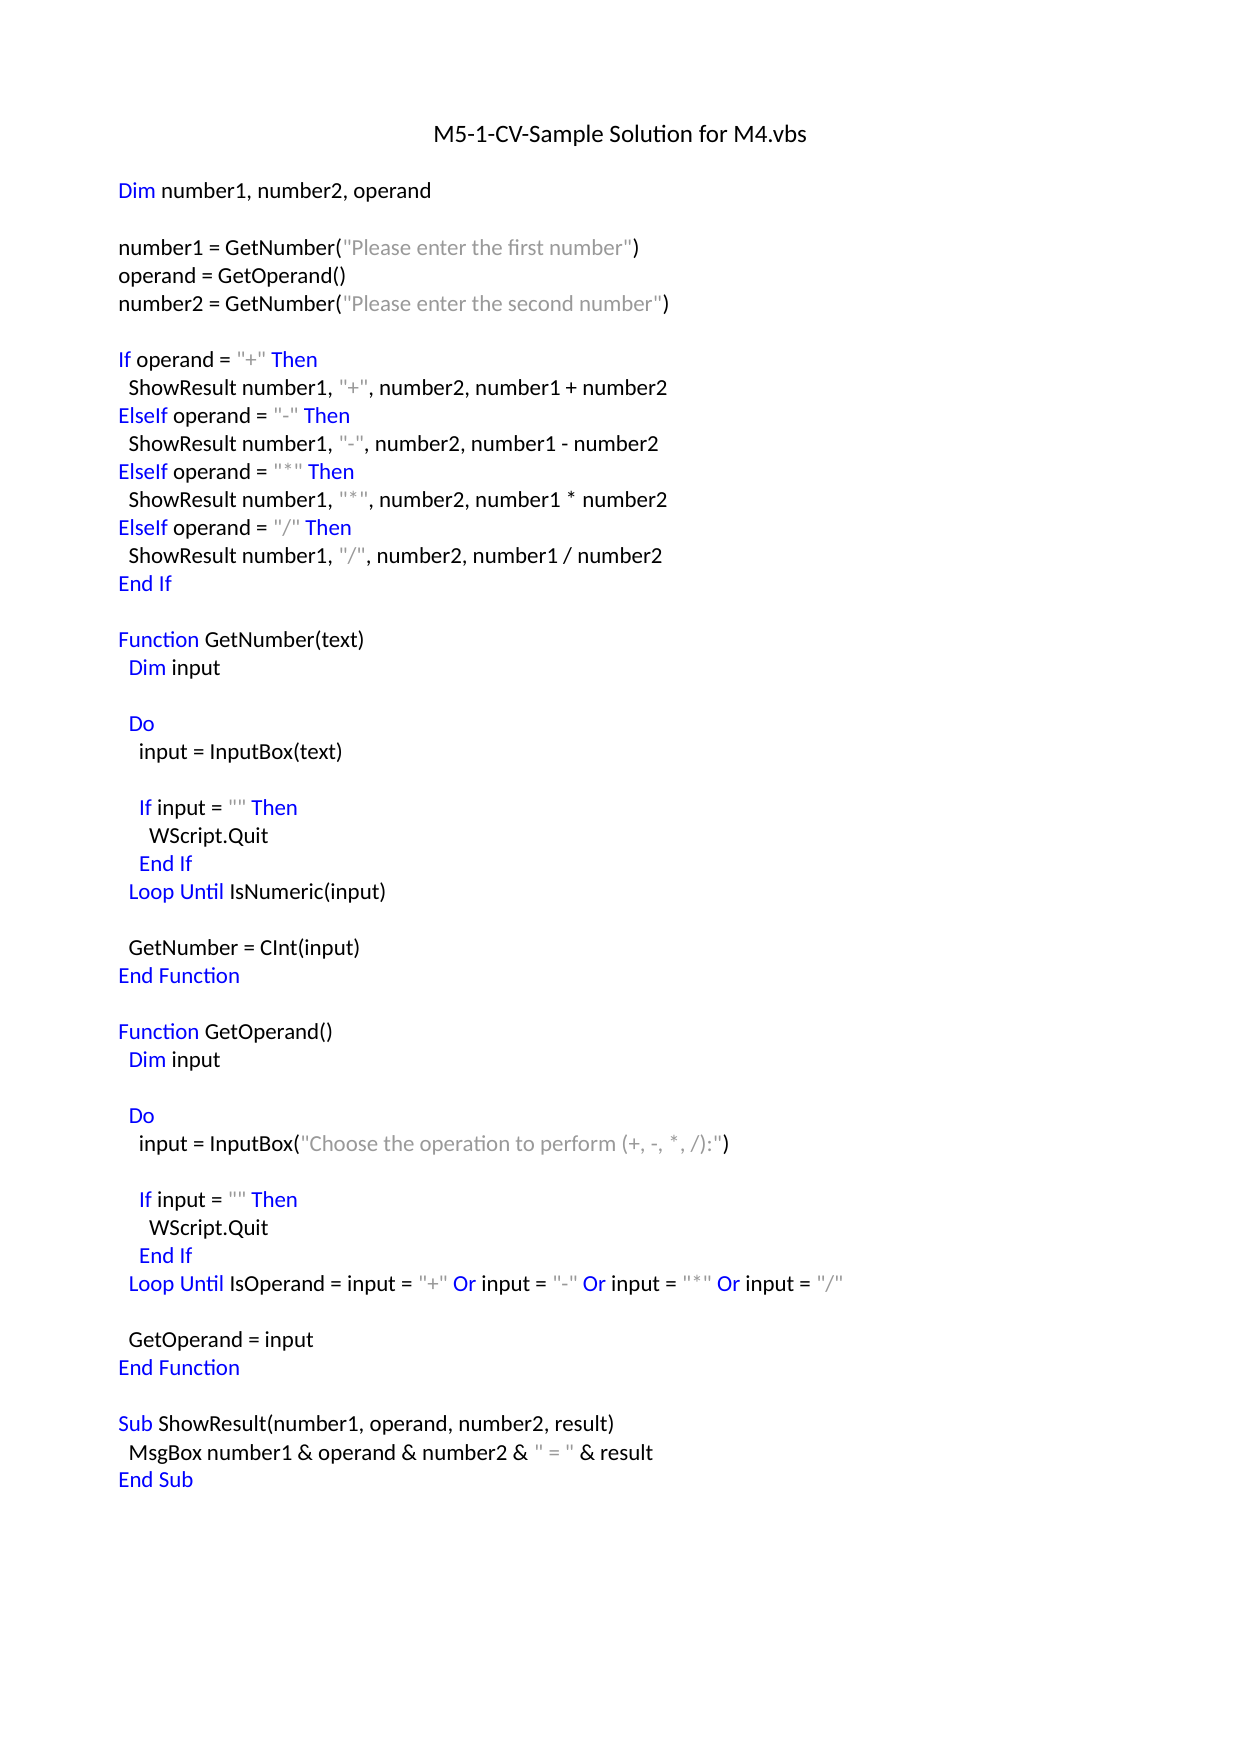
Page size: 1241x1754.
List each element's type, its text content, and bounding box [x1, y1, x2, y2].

text End If [118, 1241, 1122, 1269]
text Function GetNumber(text) [118, 625, 1122, 653]
text ElseIf operand = "*" Then [118, 457, 1122, 485]
text WScript.Quit [118, 1213, 1122, 1241]
text Dim input [118, 653, 1122, 681]
text MsgBox number1 & operand & number2 & " = " & result [118, 1438, 1122, 1466]
text Do [118, 709, 1122, 737]
text If input = "" Then [118, 1185, 1122, 1213]
text Dim input [118, 1045, 1122, 1073]
text number1 = GetNumber("Please enter the first number") [118, 233, 1122, 261]
text GetOperand = input [118, 1326, 1122, 1353]
text Function GetOperand() [118, 1017, 1122, 1045]
text End Function [118, 1353, 1122, 1382]
text End Sub [118, 1466, 1122, 1494]
text End If [118, 849, 1122, 877]
text If operand = "+" Then [118, 345, 1122, 373]
text ShowResult number1, "*", number2, number1 * number2 [118, 485, 1122, 513]
text operand = GetOperand() [118, 261, 1122, 289]
text ShowResult number1, "-", number2, number1 - number2 [118, 429, 1122, 457]
text ElseIf operand = "/" Then [118, 513, 1122, 541]
text M5-1-CV-Sample Solution for M4.vbs [118, 118, 1122, 149]
text If input = "" Then [118, 793, 1122, 821]
text Sub ShowResult(number1, operand, number2, result) [118, 1409, 1122, 1438]
text Loop Until IsNumeric(input) [118, 877, 1122, 905]
text Loop Until IsOperand = input = "+" Or input = "-" Or input = "*" Or input = "/" [118, 1269, 1122, 1297]
text number2 = GetNumber("Please enter the second number") [118, 289, 1122, 317]
text ShowResult number1, "/", number2, number1 / number2 [118, 541, 1122, 569]
text Do [118, 1101, 1122, 1129]
text End If [118, 569, 1122, 597]
text ElseIf operand = "-" Then [118, 401, 1122, 429]
text input = InputBox(text) [118, 737, 1122, 765]
text WScript.Quit [118, 821, 1122, 849]
text Dim number1, number2, operand [118, 177, 1122, 205]
text input = InputBox("Choose the operation to perform (+, -, *, /):") [118, 1129, 1122, 1157]
text ShowResult number1, "+", number2, number1 + number2 [118, 373, 1122, 401]
text GetNumber = CInt(input) [118, 933, 1122, 961]
text End Function [118, 961, 1122, 989]
